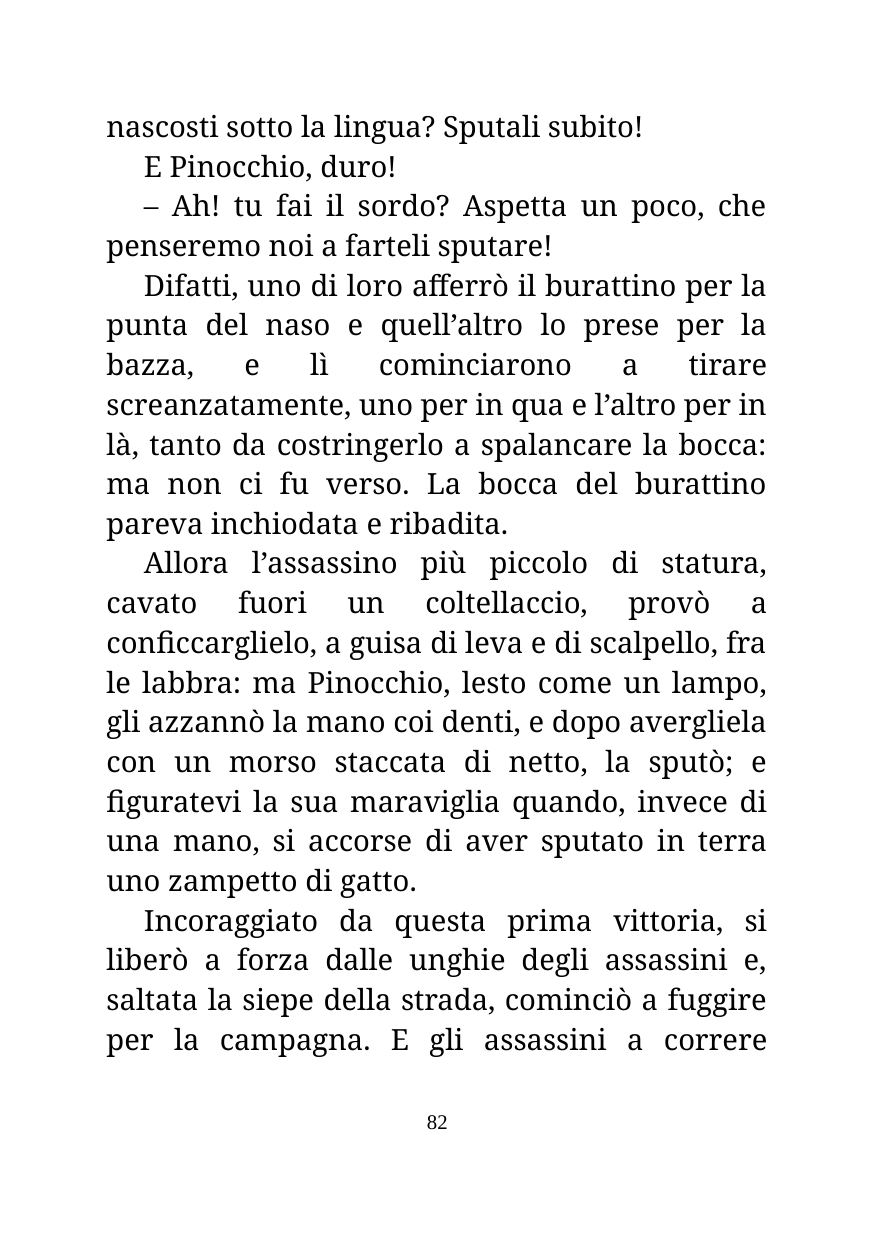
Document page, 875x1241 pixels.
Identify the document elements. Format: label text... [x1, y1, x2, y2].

text Allora l’assassino più piccolo di statura, cavato fuori un coltellaccio, provò a conficcarglielo, a guisa di leva e di scalpello, fra le labbra: ma Pinocchio, lesto come un lampo, gli azzannò la mano coi denti, e dopo avergliela con un morso staccata di netto, la sputò; e figuratevi la sua maraviglia quando, invece di una mano, si accorse di aver sputato in terra uno zampetto di gatto. [106, 543, 768, 900]
text Incoraggiato da questa prima vittoria, si liberò a forza dalle unghie degli assassini e, saltata la siepe della strada, cominciò a fuggire per la campagna. E gli assassini a correre [106, 900, 768, 1059]
text – Ah! tu fai il sordo? Aspetta un poco, che penseremo noi a farteli sputare! [106, 186, 768, 265]
text nascosti sotto la lingua? Sputali subito! [106, 106, 768, 146]
text Difatti, uno di loro afferrò il burattino per la punta del naso e quell’altro lo prese per la bazza, e lì cominciarono a tirare screanzatamente, uno per in qua e l’altro per in là, tanto da costringerlo a spalancare la bocca: ma non ci fu verso. La bocca del burattino pareva inchiodata e ribadita. [106, 265, 768, 543]
text E Pinocchio, duro! [106, 146, 768, 186]
